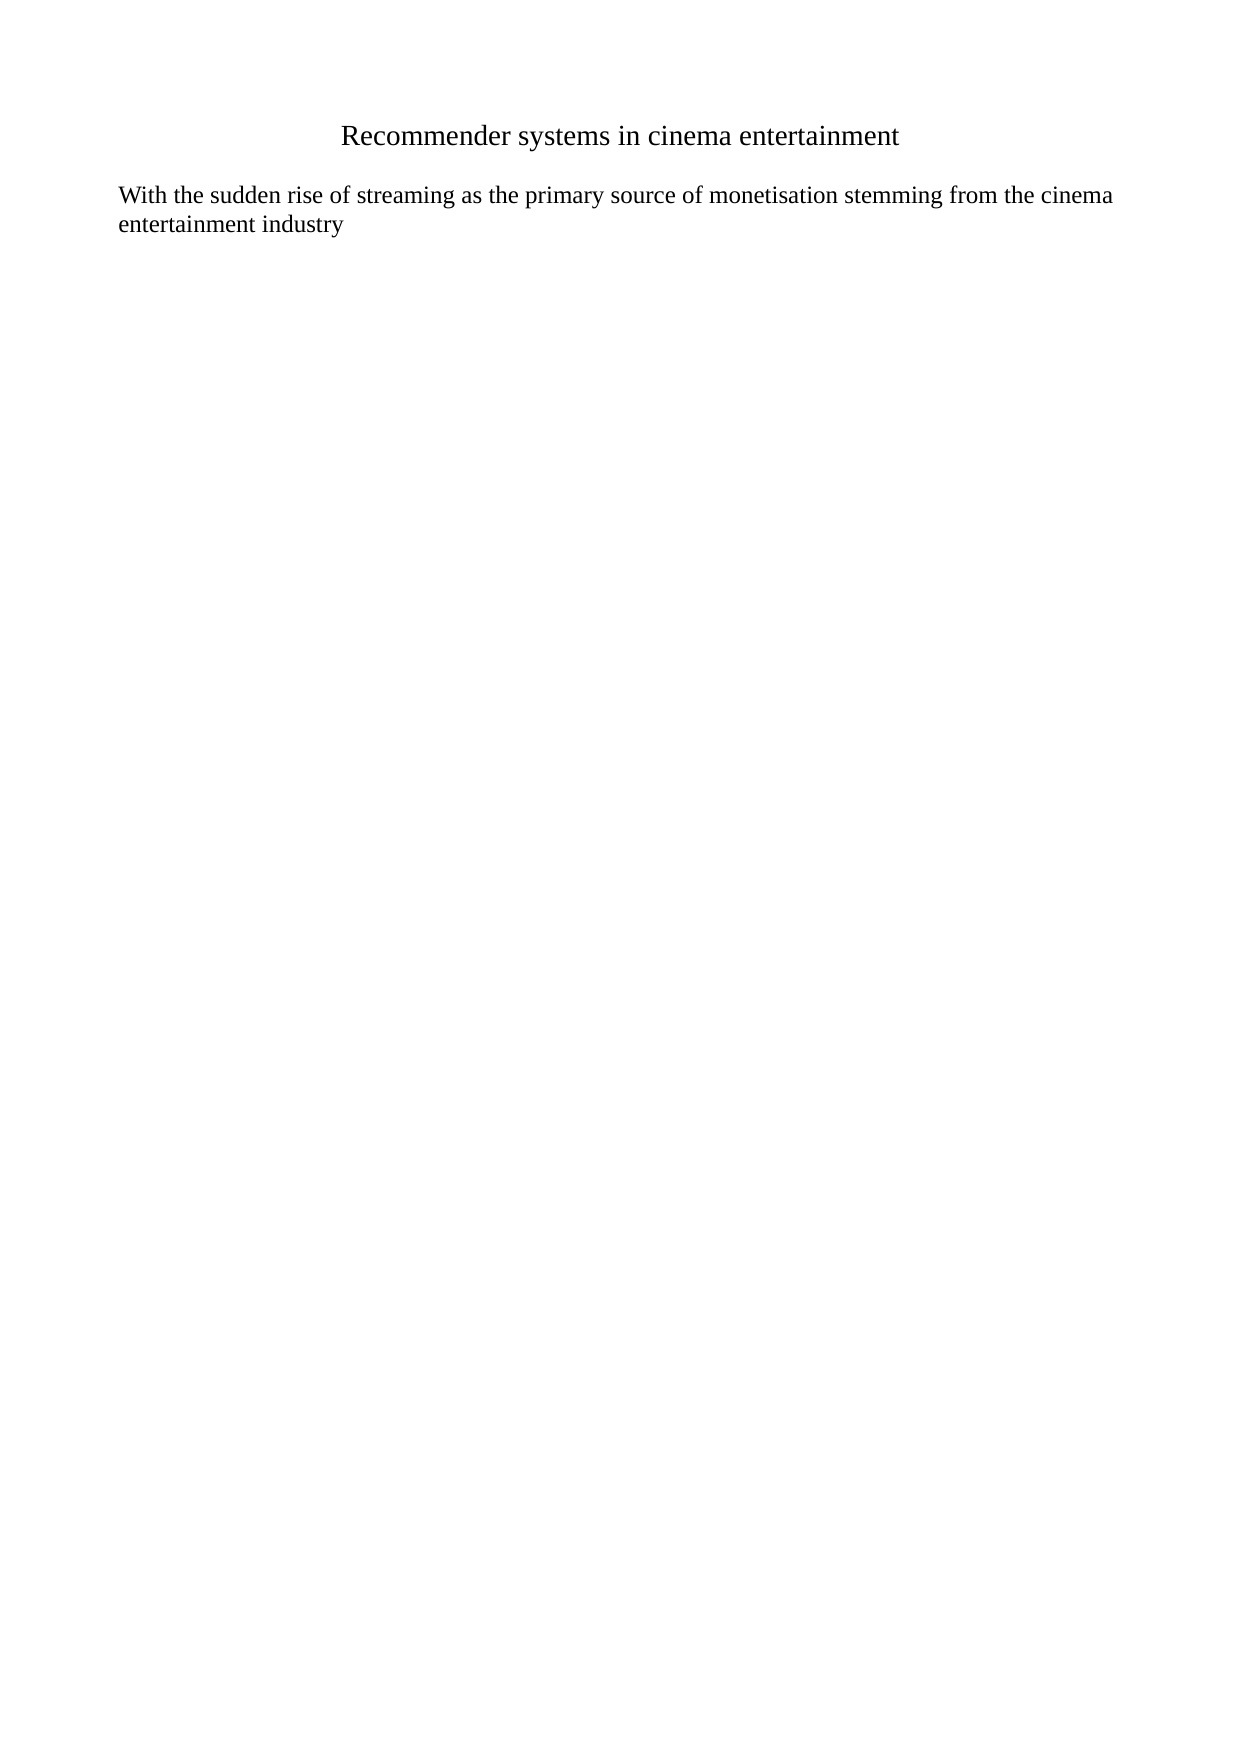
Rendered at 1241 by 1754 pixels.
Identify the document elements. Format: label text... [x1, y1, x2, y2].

text Recommender systems in cinema entertainment [118, 118, 1122, 152]
text With the sudden rise of streaming as the primary source of monetisation stemming from the cinema entertainment industry [118, 180, 1122, 238]
